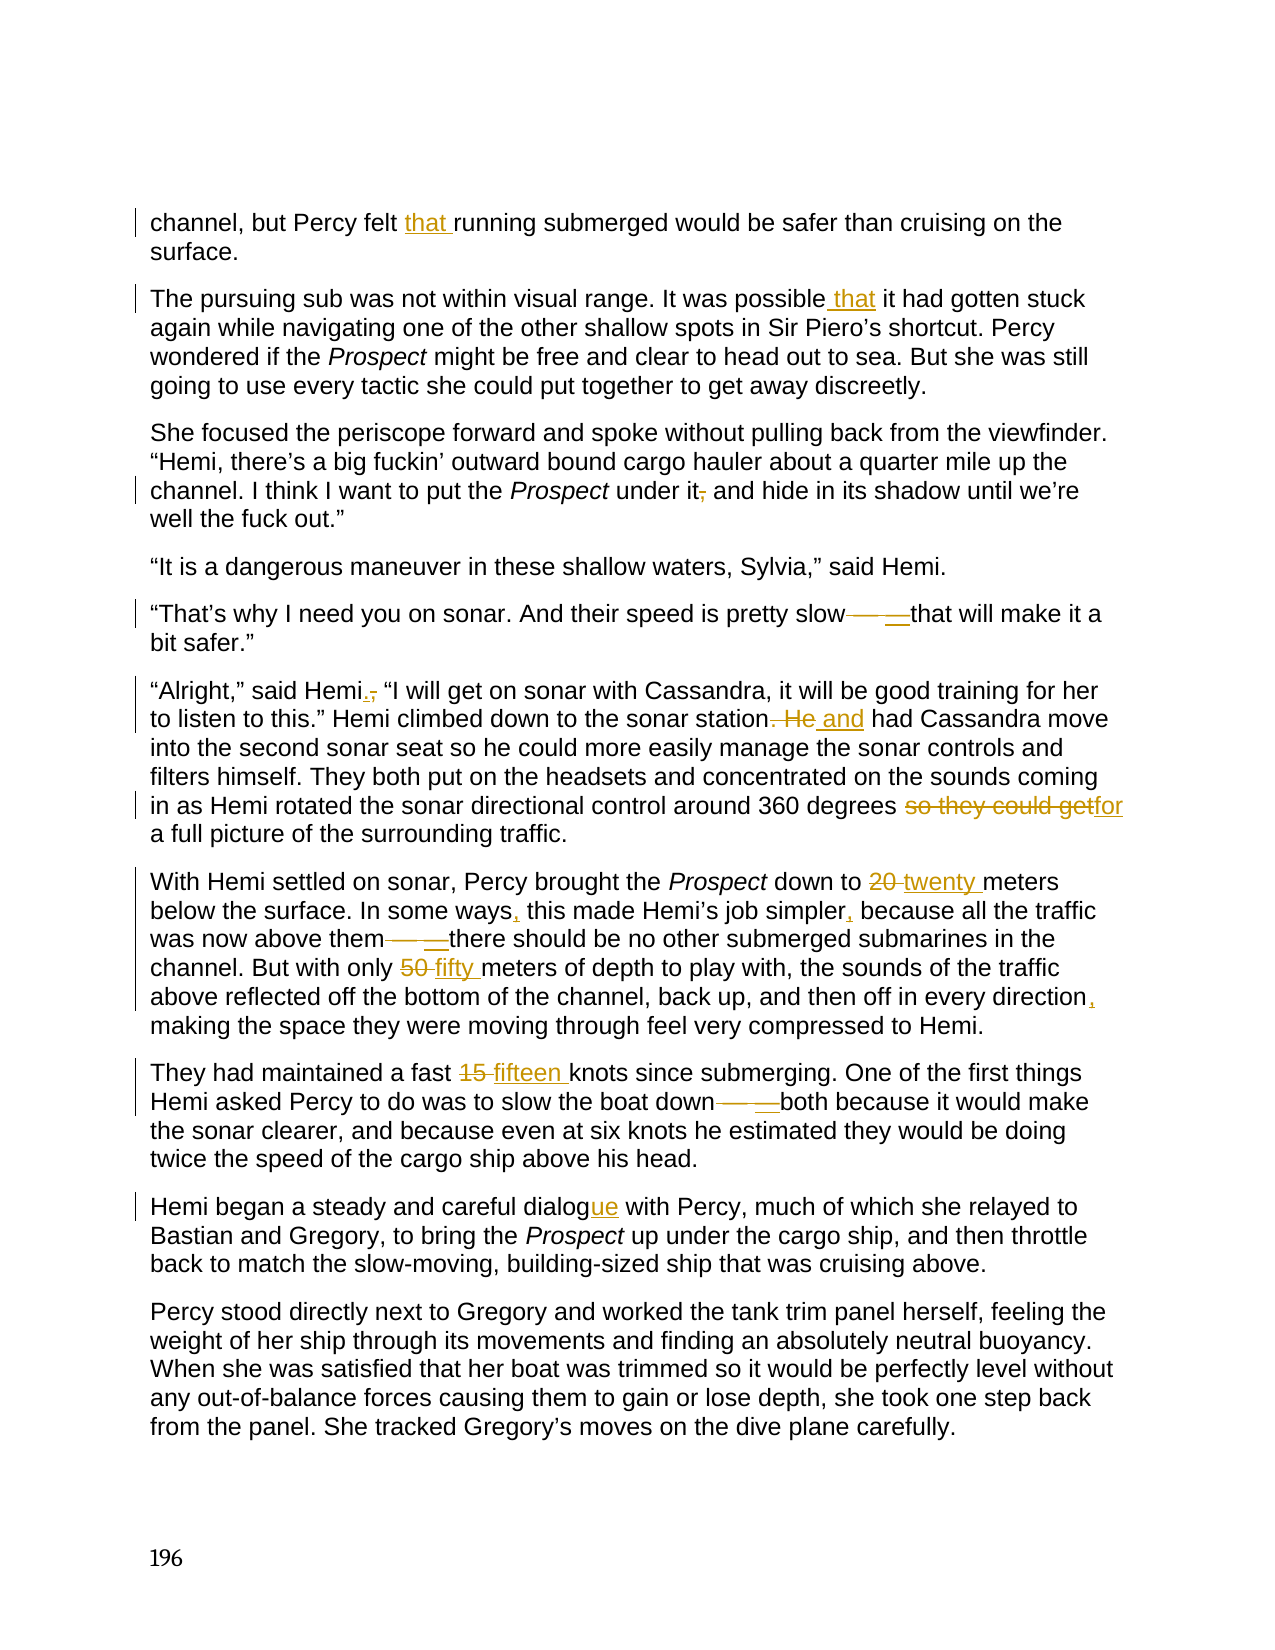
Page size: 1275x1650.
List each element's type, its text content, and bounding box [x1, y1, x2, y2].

text Hemi began a steady and careful dialogue with Percy, much of which she relayed to Bastian and Gregory, to bring the Prospect up under the cargo ship, and then throttle back to match the slow-moving, building-sized ship that was cruising above. [150, 1192, 1125, 1278]
text She focused the periscope forward and spoke without pulling back from the viewfinder. “Hemi, there’s a big fuckin’ outward bound cargo hauler about a quarter mile up the channel. I think I want to put the Prospect under it and hide in its shadow until we’re well the fuck out.” [150, 418, 1125, 533]
text With Hemi settled on sonar, Percy brought the Prospect down to twenty meters below the surface. In some ways, this made Hemi’s job simpler, because all the traffic was now above them—there should be no other submerged submarines in the channel. But with only fifty meters of depth to play with, the sounds of the traffic above reflected off the bottom of the channel, back up, and then off in every direction, making the space they were moving through feel very compressed to Hemi. [150, 867, 1125, 1039]
text The pursuing sub was not within visual range. It was possible that it had gotten stuck again while navigating one of the other shallow spots in Sir Piero’s shortcut. Percy wondered if the Prospect might be free and clear to head out to sea. But she was still going to use every tactic she could put together to get away discreetly. [150, 284, 1125, 399]
text “That’s why I need you on sonar. And their speed is pretty slow—that will make it a bit safer.” [150, 599, 1125, 657]
text “It is a dangerous maneuver in these shallow waters, Sylvia,” said Hemi. [150, 552, 1125, 581]
text Percy stood directly next to Gregory and worked the tank trim panel herself, feeling the weight of her ship through its movements and finding an absolutely neutral buoyancy. When she was satisfied that her boat was trimmed so it would be perfectly level without any out-of-balance forces causing them to gain or lose depth, she took one step back from the panel. She tracked Gregory’s moves on the dive plane carefully. [150, 1297, 1125, 1441]
text “Alright,” said Hemi. “I will get on sonar with Cassandra, it will be good training for her to listen to this.” Hemi climbed down to the sonar station and had Cassandra move into the second sonar seat so he could more easily manage the sonar controls and filters himself. They both put on the headsets and concentrated on the sounds coming in as Hemi rotated the sonar directional control around 360 degrees for a full picture of the surrounding traffic. [150, 676, 1125, 848]
text channel, but Percy felt that running submerged would be safer than cruising on the surface. [150, 208, 1125, 266]
text They had maintained a fast fifteen knots since submerging. One of the first things Hemi asked Percy to do was to slow the boat down—both because it would make the sonar clearer, and because even at six knots he estimated they would be doing twice the speed of the cargo ship above his head. [150, 1058, 1125, 1173]
